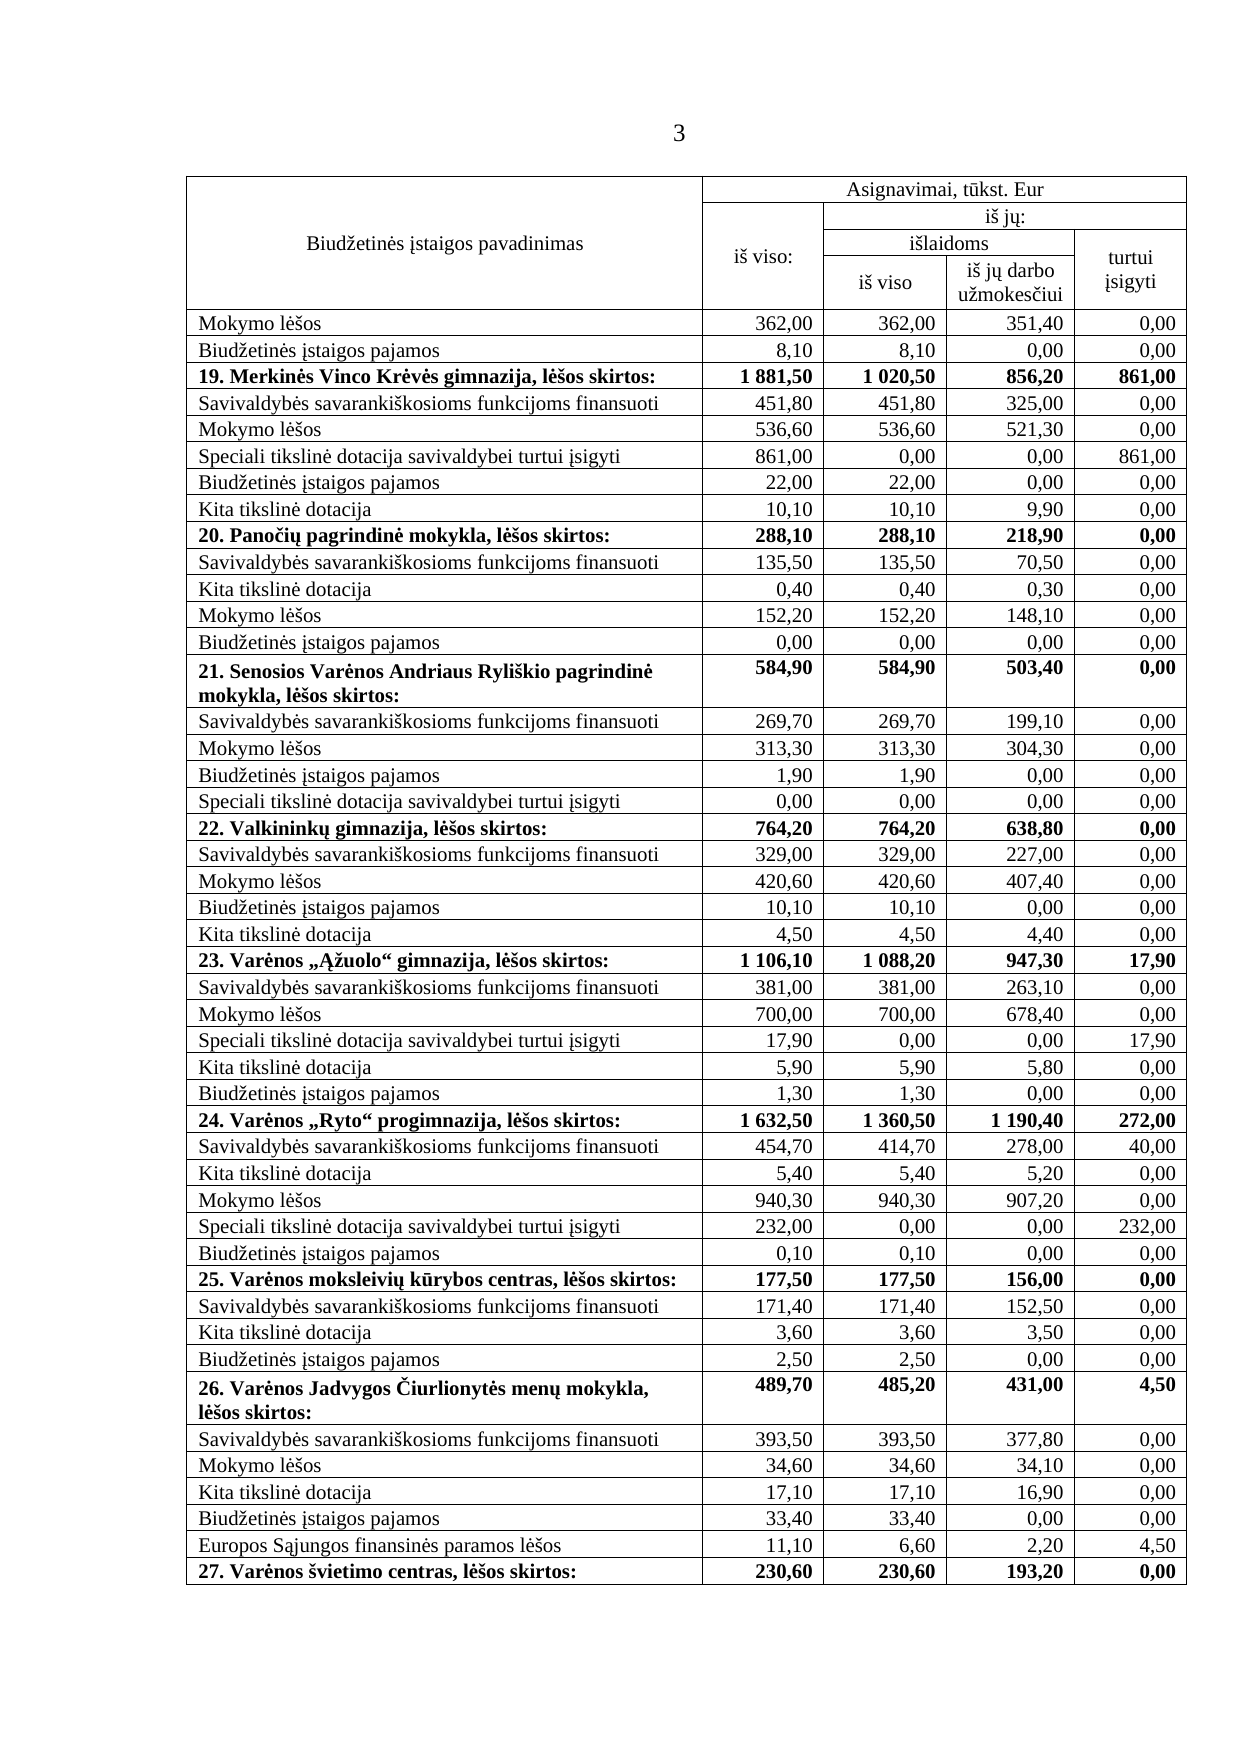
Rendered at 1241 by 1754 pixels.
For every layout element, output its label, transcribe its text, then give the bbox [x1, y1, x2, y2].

table_cell Speciali tikslinė dotacija savivaldybei turtui įsigyti [187, 1213, 702, 1238]
table_cell 22,00 [703, 469, 823, 494]
table_cell 0,30 [947, 575, 1074, 601]
table_cell 171,40 [703, 1292, 823, 1318]
table_cell 764,20 [824, 814, 946, 840]
table_cell Savivaldybės savarankiškosioms funkcijoms finansuoti [187, 1292, 702, 1318]
table_cell 1 106,10 [703, 947, 823, 972]
table_cell Speciali tikslinė dotacija savivaldybei turtui įsigyti [187, 442, 702, 468]
table_cell 1 020,50 [824, 363, 946, 388]
table_cell 156,00 [947, 1266, 1074, 1291]
table_cell 536,60 [824, 416, 946, 441]
table_cell 451,80 [824, 389, 946, 415]
table_cell 377,80 [947, 1425, 1074, 1451]
table_cell 0,00 [1075, 1160, 1186, 1185]
table_cell 135,50 [703, 549, 823, 574]
table_cell 0,40 [824, 575, 946, 601]
table_cell 0,00 [947, 894, 1074, 919]
table_cell Speciali tikslinė dotacija savivaldybei turtui įsigyti [187, 788, 702, 813]
table_cell 1,30 [703, 1080, 823, 1105]
table_cell 0,00 [1075, 1239, 1186, 1265]
table_cell 10,10 [824, 495, 946, 521]
table_cell 19. Merkinės Vinco Krėvės gimnazija, lėšos skirtos: [187, 363, 702, 388]
table_cell 0,00 [1075, 1425, 1186, 1451]
table_cell 1 632,50 [703, 1106, 823, 1132]
table_cell 33,40 [824, 1505, 946, 1530]
table_cell 34,60 [703, 1452, 823, 1477]
table_cell 856,20 [947, 363, 1074, 388]
table_cell 17,90 [703, 1027, 823, 1052]
table_cell 0,00 [947, 1345, 1074, 1371]
table_cell 8,10 [703, 336, 823, 362]
table_cell Biudžetinės įstaigos pajamos [187, 469, 702, 494]
table_cell 278,00 [947, 1133, 1074, 1158]
table_cell 230,60 [703, 1558, 823, 1583]
table_cell 6,60 [824, 1531, 946, 1557]
table_cell 33,40 [703, 1505, 823, 1530]
table_cell iš viso: [703, 203, 823, 308]
table_cell 21. Senosios Varėnos Andriaus Ryliškio pagrindinė mokykla, lėšos skirtos: [187, 655, 702, 707]
table_cell 0,00 [947, 761, 1074, 787]
table_cell 26. Varėnos Jadvygos Čiurlionytės menų mokykla, lėšos skirtos: [187, 1372, 702, 1424]
table_cell 17,10 [703, 1478, 823, 1504]
table_cell 536,60 [703, 416, 823, 441]
table_cell Biudžetinės įstaigos pajamos [187, 1080, 702, 1105]
table_cell 381,00 [824, 974, 946, 999]
table_cell 304,30 [947, 735, 1074, 760]
table_cell 4,40 [947, 920, 1074, 946]
table_cell 0,00 [1075, 814, 1186, 840]
table_cell 232,00 [703, 1213, 823, 1238]
table_cell 0,00 [1075, 575, 1186, 601]
table_cell 0,00 [1075, 1505, 1186, 1530]
table_cell Kita tikslinė dotacija [187, 495, 702, 521]
table_cell 23. Varėnos „Ąžuolo“ gimnazija, lėšos skirtos: [187, 947, 702, 972]
table_cell 1,30 [824, 1080, 946, 1105]
table_cell Biudžetinės įstaigos pajamos [187, 894, 702, 919]
table_cell 0,40 [703, 575, 823, 601]
table_cell 0,00 [947, 1080, 1074, 1105]
table_cell 521,30 [947, 416, 1074, 441]
table_cell 269,70 [703, 708, 823, 733]
table_cell 0,00 [1075, 602, 1186, 627]
table_cell 0,00 [824, 628, 946, 654]
table_cell 1 190,40 [947, 1106, 1074, 1132]
table_cell 700,00 [824, 1000, 946, 1026]
table_cell 5,90 [703, 1053, 823, 1079]
table_cell 25. Varėnos moksleivių kūrybos centras, lėšos skirtos: [187, 1266, 702, 1291]
table_cell 2,20 [947, 1531, 1074, 1557]
table_cell 4,50 [1075, 1531, 1186, 1557]
table_cell 393,50 [824, 1425, 946, 1451]
table_cell 0,00 [1075, 1292, 1186, 1318]
table_cell Biudžetinės įstaigos pajamos [187, 628, 702, 654]
table_cell 0,00 [1075, 1452, 1186, 1477]
table_cell 263,10 [947, 974, 1074, 999]
table_cell 0,00 [1075, 1478, 1186, 1504]
table_cell Mokymo lėšos [187, 1452, 702, 1477]
table_cell 8,10 [824, 336, 946, 362]
table_cell 230,60 [824, 1558, 946, 1583]
table_cell Mokymo lėšos [187, 735, 702, 760]
table_cell 0,00 [947, 788, 1074, 813]
table_cell 10,10 [824, 894, 946, 919]
table_cell 5,80 [947, 1053, 1074, 1079]
table_cell turtui įsigyti [1075, 230, 1186, 308]
table_cell 152,20 [824, 602, 946, 627]
table_cell 16,90 [947, 1478, 1074, 1504]
table_cell 0,10 [824, 1239, 946, 1265]
table_cell 1 881,50 [703, 363, 823, 388]
table_cell 0,00 [1075, 867, 1186, 893]
table_cell 0,00 [1075, 1319, 1186, 1344]
table_cell 288,10 [703, 522, 823, 547]
table_cell 34,10 [947, 1452, 1074, 1477]
table_cell 420,60 [703, 867, 823, 893]
table_cell 393,50 [703, 1425, 823, 1451]
table_cell Kita tikslinė dotacija [187, 1160, 702, 1185]
table_cell 0,00 [947, 1027, 1074, 1052]
table_cell 10,10 [703, 495, 823, 521]
table_cell 700,00 [703, 1000, 823, 1026]
table_cell 5,40 [703, 1160, 823, 1185]
table_cell 10,10 [703, 894, 823, 919]
table_cell 1,90 [703, 761, 823, 787]
table_header Asignavimai, tūkst. Eur [703, 177, 1186, 202]
table_cell Kita tikslinė dotacija [187, 1319, 702, 1344]
table_cell 0,00 [947, 469, 1074, 494]
table_cell 272,00 [1075, 1106, 1186, 1132]
table_cell 0,10 [703, 1239, 823, 1265]
table_cell 17,10 [824, 1478, 946, 1504]
table_cell 5,90 [824, 1053, 946, 1079]
table_cell 40,00 [1075, 1133, 1186, 1158]
table_cell 0,00 [1075, 1558, 1186, 1583]
table_cell 329,00 [824, 841, 946, 866]
table_cell 3,60 [824, 1319, 946, 1344]
table_cell Europos Sąjungos finansinės paramos lėšos [187, 1531, 702, 1557]
table_cell 5,40 [824, 1160, 946, 1185]
table_cell 0,00 [1075, 841, 1186, 866]
table_cell 0,00 [1075, 549, 1186, 574]
table_cell 199,10 [947, 708, 1074, 733]
table_cell 420,60 [824, 867, 946, 893]
table_cell 0,00 [1075, 389, 1186, 415]
table_cell 3,60 [703, 1319, 823, 1344]
table_cell Mokymo lėšos [187, 1186, 702, 1212]
table_cell iš viso [824, 256, 946, 308]
table_cell 269,70 [824, 708, 946, 733]
table_cell 381,00 [703, 974, 823, 999]
table_cell 503,40 [947, 655, 1074, 707]
table_cell 27. Varėnos švietimo centras, lėšos skirtos: [187, 1558, 702, 1583]
table_cell 0,00 [1075, 495, 1186, 521]
table_cell 177,50 [703, 1266, 823, 1291]
table_cell iš jų darbo užmokesčiui [947, 256, 1074, 308]
table_cell 4,50 [703, 920, 823, 946]
table_cell 5,20 [947, 1160, 1074, 1185]
table_cell 0,00 [1075, 1345, 1186, 1371]
table_cell 0,00 [1075, 708, 1186, 733]
table_cell Speciali tikslinė dotacija savivaldybei turtui įsigyti [187, 1027, 702, 1052]
table_cell 0,00 [947, 1213, 1074, 1238]
table_header Biudžetinės įstaigos pavadinimas [187, 177, 702, 308]
table_cell Savivaldybės savarankiškosioms funkcijoms finansuoti [187, 974, 702, 999]
table_cell 177,50 [824, 1266, 946, 1291]
table_cell Biudžetinės įstaigos pajamos [187, 1239, 702, 1265]
table_cell 135,50 [824, 549, 946, 574]
table_cell Mokymo lėšos [187, 310, 702, 335]
table_cell 4,50 [1075, 1372, 1186, 1424]
table_cell 584,90 [703, 655, 823, 707]
table_cell 764,20 [703, 814, 823, 840]
table_cell 325,00 [947, 389, 1074, 415]
table_cell 34,60 [824, 1452, 946, 1477]
table_cell 329,00 [703, 841, 823, 866]
table_cell 2,50 [824, 1345, 946, 1371]
table_cell 232,00 [1075, 1213, 1186, 1238]
table_cell 0,00 [1075, 1186, 1186, 1212]
table_cell 0,00 [947, 628, 1074, 654]
table_cell 22,00 [824, 469, 946, 494]
table_cell 9,90 [947, 495, 1074, 521]
table_cell Kita tikslinė dotacija [187, 1478, 702, 1504]
table_cell Mokymo lėšos [187, 602, 702, 627]
table_cell išlaidoms [824, 230, 1074, 255]
table_cell Savivaldybės savarankiškosioms funkcijoms finansuoti [187, 841, 702, 866]
table_cell 0,00 [1075, 310, 1186, 335]
table_cell 2,50 [703, 1345, 823, 1371]
table_cell 3,50 [947, 1319, 1074, 1344]
table_cell 152,20 [703, 602, 823, 627]
table_cell 431,00 [947, 1372, 1074, 1424]
table_cell 0,00 [824, 442, 946, 468]
table_cell 0,00 [1075, 761, 1186, 787]
table_cell 407,40 [947, 867, 1074, 893]
table_cell 0,00 [703, 628, 823, 654]
table_cell 414,70 [824, 1133, 946, 1158]
table_cell Biudžetinės įstaigos pajamos [187, 336, 702, 362]
table_cell Biudžetinės įstaigos pajamos [187, 1505, 702, 1530]
table_cell Savivaldybės savarankiškosioms funkcijoms finansuoti [187, 1133, 702, 1158]
table_cell 152,50 [947, 1292, 1074, 1318]
table_cell Mokymo lėšos [187, 416, 702, 441]
table_cell Mokymo lėšos [187, 1000, 702, 1026]
table_cell 0,00 [1075, 469, 1186, 494]
table_cell Kita tikslinė dotacija [187, 1053, 702, 1079]
table_cell iš jų: [824, 203, 1186, 229]
table_cell 489,70 [703, 1372, 823, 1424]
table_cell Kita tikslinė dotacija [187, 575, 702, 601]
table_cell Mokymo lėšos [187, 867, 702, 893]
table_cell 0,00 [1075, 1266, 1186, 1291]
table_cell 0,00 [1075, 655, 1186, 707]
table_cell 678,40 [947, 1000, 1074, 1026]
table_cell 11,10 [703, 1531, 823, 1557]
table_cell 0,00 [1075, 735, 1186, 760]
table_cell Savivaldybės savarankiškosioms funkcijoms finansuoti [187, 549, 702, 574]
table_cell 70,50 [947, 549, 1074, 574]
table_cell 0,00 [824, 788, 946, 813]
table_cell 0,00 [1075, 1000, 1186, 1026]
table_cell 940,30 [824, 1186, 946, 1212]
table_cell 0,00 [1075, 974, 1186, 999]
table_cell 907,20 [947, 1186, 1074, 1212]
table_cell 24. Varėnos „Ryto“ progimnazija, lėšos skirtos: [187, 1106, 702, 1132]
table_cell 313,30 [824, 735, 946, 760]
table_cell 0,00 [1075, 628, 1186, 654]
table_cell 362,00 [703, 310, 823, 335]
table_cell 0,00 [1075, 920, 1186, 946]
table_cell 0,00 [703, 788, 823, 813]
table_cell 0,00 [1075, 336, 1186, 362]
table_cell Kita tikslinė dotacija [187, 920, 702, 946]
table_cell 451,80 [703, 389, 823, 415]
table_cell 454,70 [703, 1133, 823, 1158]
table_cell 947,30 [947, 947, 1074, 972]
table_cell 485,20 [824, 1372, 946, 1424]
table_cell 171,40 [824, 1292, 946, 1318]
table_cell Savivaldybės savarankiškosioms funkcijoms finansuoti [187, 1425, 702, 1451]
table_cell 362,00 [824, 310, 946, 335]
table_cell 313,30 [703, 735, 823, 760]
table_cell 218,90 [947, 522, 1074, 547]
table_cell 584,90 [824, 655, 946, 707]
table_cell 861,00 [1075, 363, 1186, 388]
table_cell Biudžetinės įstaigos pajamos [187, 1345, 702, 1371]
table_cell 20. Panočių pagrindinė mokykla, lėšos skirtos: [187, 522, 702, 547]
table_cell 1,90 [824, 761, 946, 787]
table_cell 638,80 [947, 814, 1074, 840]
table_cell 227,00 [947, 841, 1074, 866]
table_cell 351,40 [947, 310, 1074, 335]
table_cell 0,00 [947, 1239, 1074, 1265]
table_cell Savivaldybės savarankiškosioms funkcijoms finansuoti [187, 389, 702, 415]
table_cell 0,00 [1075, 522, 1186, 547]
table_cell 861,00 [1075, 442, 1186, 468]
table_cell Savivaldybės savarankiškosioms funkcijoms finansuoti [187, 708, 702, 733]
table_cell Biudžetinės įstaigos pajamos [187, 761, 702, 787]
table_cell 148,10 [947, 602, 1074, 627]
table_cell 940,30 [703, 1186, 823, 1212]
table_cell 1 360,50 [824, 1106, 946, 1132]
table_cell 0,00 [1075, 1053, 1186, 1079]
table_cell 0,00 [1075, 416, 1186, 441]
table_cell 0,00 [1075, 894, 1186, 919]
table_cell 0,00 [947, 442, 1074, 468]
table_cell 22. Valkininkų gimnazija, lėšos skirtos: [187, 814, 702, 840]
table_cell 0,00 [1075, 1080, 1186, 1105]
table_cell 4,50 [824, 920, 946, 946]
table_cell 0,00 [947, 336, 1074, 362]
table_cell 0,00 [824, 1213, 946, 1238]
table_cell 0,00 [824, 1027, 946, 1052]
table_cell 17,90 [1075, 1027, 1186, 1052]
table_cell 0,00 [947, 1505, 1074, 1530]
table_cell 17,90 [1075, 947, 1186, 972]
table_cell 193,20 [947, 1558, 1074, 1583]
table_cell 861,00 [703, 442, 823, 468]
table_cell 288,10 [824, 522, 946, 547]
table_cell 0,00 [1075, 788, 1186, 813]
table_cell 1 088,20 [824, 947, 946, 972]
